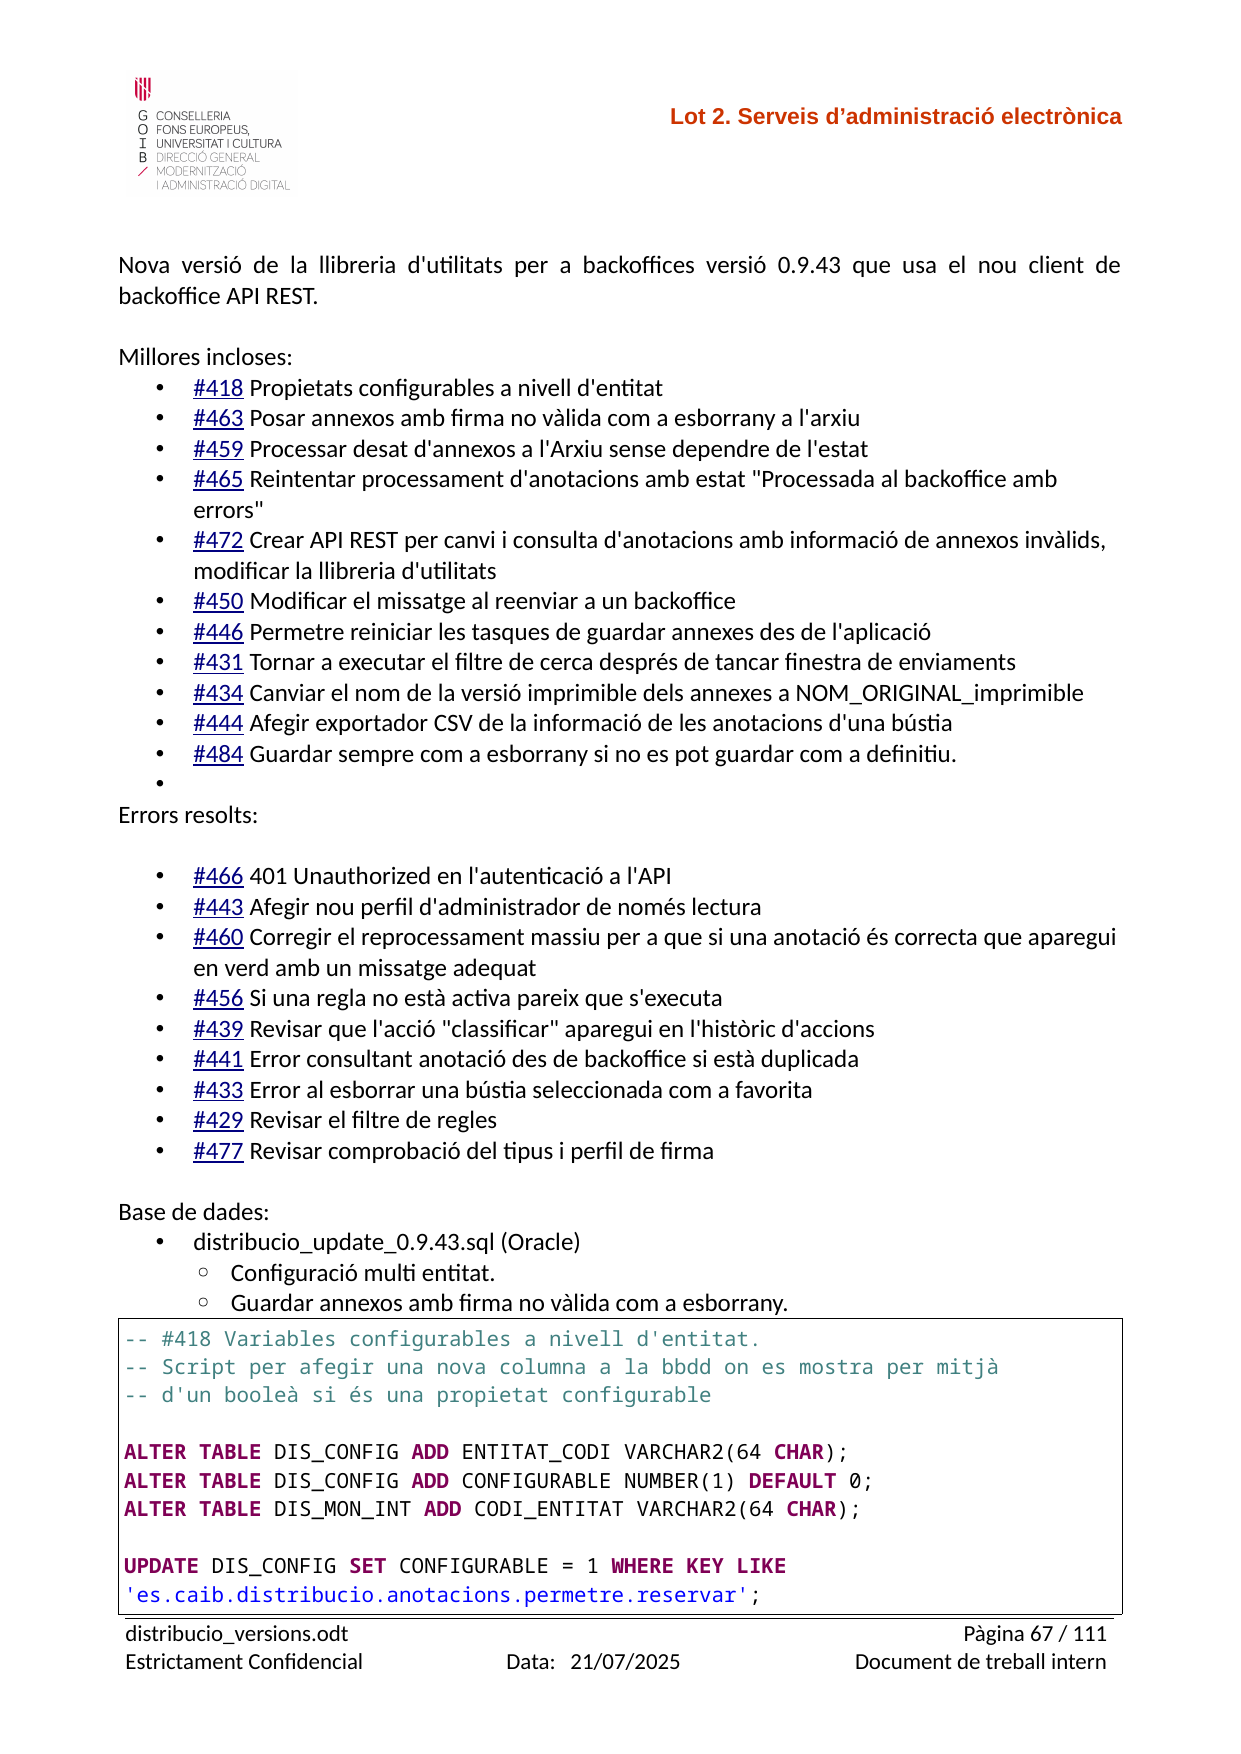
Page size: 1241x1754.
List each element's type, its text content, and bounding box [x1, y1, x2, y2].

list #459 Processar desat d'annexos a l'Arxiu sense dependre de l'estat [156, 433, 1122, 463]
list #450 Modificar el missatge al reenviar a un backoffice [156, 585, 1122, 616]
list #439 Revisar que l'acció "classificar" aparegui en l'històric d'accions [156, 1013, 1122, 1043]
list #431 Tornar a executar el filtre de cerca després de tancar finestra de enviaments [156, 646, 1122, 677]
list #484 Guardar sempre com a esborrany si no es pot guardar com a definitiu. [156, 738, 1122, 768]
picture [126, 70, 299, 197]
list #441 Error consultant anotació des de backoffice si està duplicada [156, 1043, 1122, 1074]
text Base de dades: [118, 1196, 1122, 1226]
list #466 401 Unauthorized en l'autenticació a l'API [156, 860, 1122, 891]
list #429 Revisar el filtre de regles [156, 1104, 1122, 1135]
list #463 Posar annexos amb firma no vàlida com a esborrany a l'arxiu [156, 402, 1122, 433]
list #434 Canviar el nom de la versió imprimible dels annexes a NOM_ORIGINAL_imprimible [156, 677, 1122, 707]
text Errors resolts: [118, 799, 1122, 829]
list #477 Revisar comprobació del tipus i perfil de firma [156, 1135, 1122, 1165]
list #456 Si una regla no està activa pareix que s'executa [156, 982, 1122, 1013]
list #465 Reintentar processament d'anotacions amb estat "Processada al backoffice amb errors" [156, 463, 1122, 524]
text Nova versió de la llibreria d'utilitats per a backoffices versió 0.9.43 que usa el nou client de backoffice API REST. [118, 250, 1122, 311]
list distribucio_update_0.9.43.sql (Oracle) [156, 1226, 1122, 1257]
list #446 Permetre reiniciar les tasques de guardar annexes des de l'aplicació [156, 616, 1122, 646]
list Guardar annexos amb firma no vàlida com a esborrany. [193, 1287, 1122, 1318]
list #418 Propietats configurables a nivell d'entitat [156, 372, 1122, 402]
list #443 Afegir nou perfil d'administrador de només lectura [156, 891, 1122, 921]
list Configuració multi entitat. [193, 1257, 1122, 1287]
list #444 Afegir exportador CSV de la informació de les anotacions d'una bústia [156, 707, 1122, 738]
list #460 Corregir el reprocessament massiu per a que si una anotació és correcta que aparegui en verd amb un missatge adequat [156, 921, 1122, 982]
table_header -- #418 Variables configurables a nivell d'entitat. -- Script per afegir una nova columna a la bbdd on es mostra per mitjà -- d'un booleà si és una propietat configurable ALTER TABLE DIS_CONFIG ADD ENTITAT_CODI VARCHAR2(64 CHAR); ALTER TABLE DIS_CONFIG ADD CONFIGURABLE NUMBER(1) DEFAULT 0; ALTER TABLE DIS_MON_INT ADD CODI_ENTITAT VARCHAR2(64 CHAR); UPDATE DIS_CONFIG SET CONFIGURABLE = 1 WHERE KEY LIKE 'es.caib.distribucio.anotacions.permetre.reservar'; [119, 1319, 1122, 1614]
list #472 Crear API REST per canvi i consulta d'anotacions amb informació de annexos invàlids, modificar la llibreria d'utilitats [156, 524, 1122, 585]
list #433 Error al esborrar una bústia seleccionada com a favorita [156, 1074, 1122, 1104]
text Millores incloses: [118, 341, 1122, 372]
